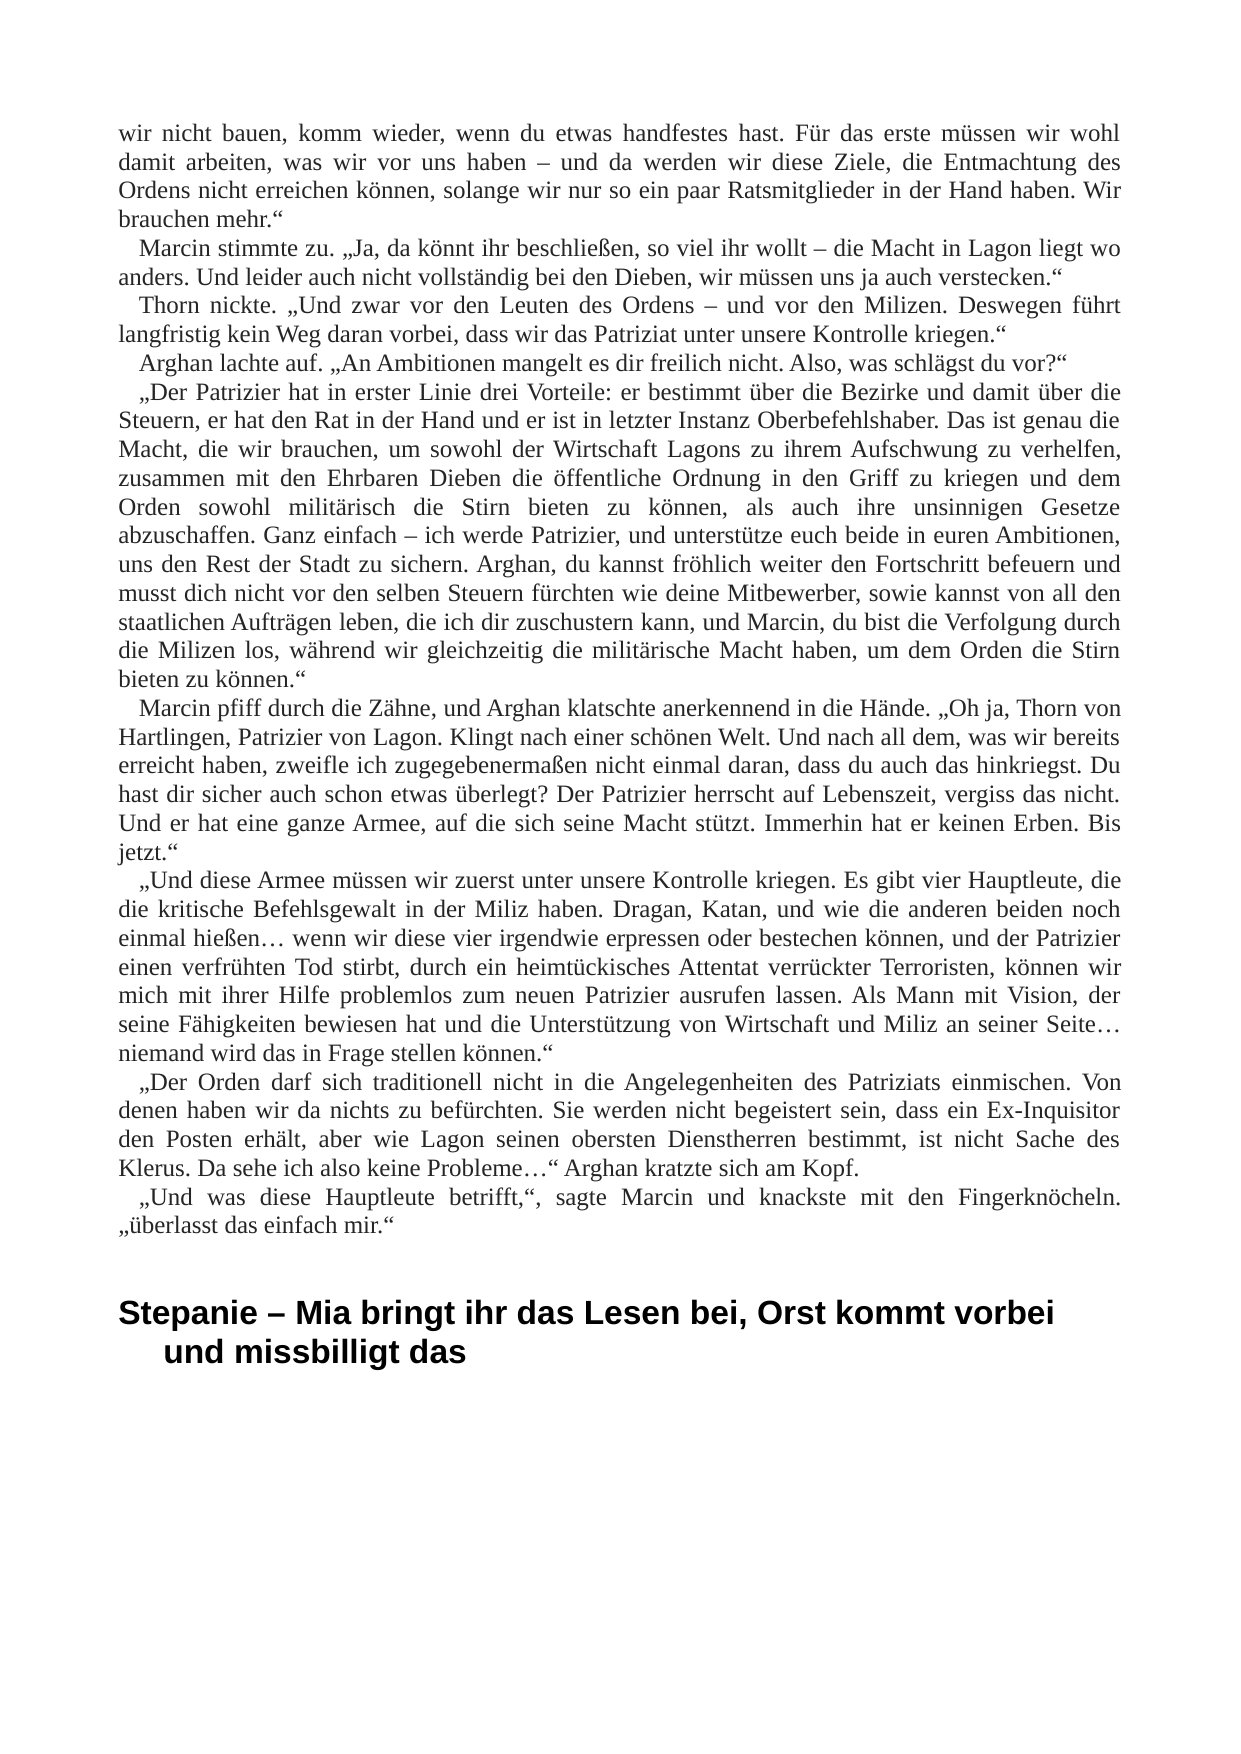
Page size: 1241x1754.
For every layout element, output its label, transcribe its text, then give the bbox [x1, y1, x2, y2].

text Arghan lachte auf. „An Ambitionen mangelt es dir freilich nicht. Also, was schlägst du vor?“ [118, 348, 1122, 377]
text „Und was diese Hauptleute betrifft,“, sagte Marcin und knackste mit den Fingerknöcheln. „überlasst das einfach mir.“ [118, 1182, 1122, 1239]
text Marcin pfiff durch die Zähne, und Arghan klatschte anerkennend in die Hände. „Oh ja, Thorn von Hartlingen, Patrizier von Lagon. Klingt nach einer schönen Welt. Und nach all dem, was wir bereits erreicht haben, zweifle ich zugegebenermaßen nicht einmal daran, dass du auch das hinkriegst. Du hast dir sicher auch schon etwas überlegt? Der Patrizier herrscht auf Lebenszeit, vergiss das nicht. Und er hat eine ganze Armee, auf die sich seine Macht stützt. Immerhin hat er keinen Erben. Bis jetzt.“ [118, 693, 1122, 866]
subtitle Stepanie – Mia bringt ihr das Lesen bei, Orst kommt vorbei und missbilligt das [118, 1293, 1122, 1370]
text Marcin stimmte zu. „Ja, da könnt ihr beschließen, so viel ihr wollt – die Macht in Lagon liegt wo anders. Und leider auch nicht vollständig bei den Dieben, wir müssen uns ja auch verstecken.“ [118, 233, 1122, 291]
text „Und diese Armee müssen wir zuerst unter unsere Kontrolle kriegen. Es gibt vier Hauptleute, die die kritische Befehlsgewalt in der Miliz haben. Dragan, Katan, und wie die anderen beiden noch einmal hießen… wenn wir diese vier irgendwie erpressen oder bestechen können, und der Patrizier einen verfrühten Tod stirbt, durch ein heimtückisches Attentat verrückter Terroristen, können wir mich mit ihrer Hilfe problemlos zum neuen Patrizier ausrufen lassen. Als Mann mit Vision, der seine Fähigkeiten bewiesen hat und die Unterstützung von Wirtschaft und Miliz an seiner Seite… niemand wird das in Frage stellen können.“ [118, 866, 1122, 1067]
text „Der Orden darf sich traditionell nicht in die Angelegenheiten des Patriziats einmischen. Von denen haben wir da nichts zu befürchten. Sie werden nicht begeistert sein, dass ein Ex-Inquisitor den Posten erhält, aber wie Lagon seinen obersten Dienstherren bestimmt, ist nicht Sache des Klerus. Da sehe ich also keine Probleme…“ Arghan kratzte sich am Kopf. [118, 1067, 1122, 1182]
text wir nicht bauen, komm wieder, wenn du etwas handfestes hast. Für das erste müssen wir wohl damit arbeiten, was wir vor uns haben – und da werden wir diese Ziele, die Entmachtung des Ordens nicht erreichen können, solange wir nur so ein paar Ratsmitglieder in der Hand haben. Wir brauchen mehr.“ [118, 118, 1122, 233]
text „Der Patrizier hat in erster Linie drei Vorteile: er bestimmt über die Bezirke und damit über die Steuern, er hat den Rat in der Hand und er ist in letzter Instanz Oberbefehlshaber. Das ist genau die Macht, die wir brauchen, um sowohl der Wirtschaft Lagons zu ihrem Aufschwung zu verhelfen, zusammen mit den Ehrbaren Dieben die öffentliche Ordnung in den Griff zu kriegen und dem Orden sowohl militärisch die Stirn bieten zu können, als auch ihre unsinnigen Gesetze abzuschaffen. Ganz einfach – ich werde Patrizier, und unterstütze euch beide in euren Ambitionen, uns den Rest der Stadt zu sichern. Arghan, du kannst fröhlich weiter den Fortschritt befeuern und musst dich nicht vor den selben Steuern fürchten wie deine Mitbewerber, sowie kannst von all den staatlichen Aufträgen leben, die ich dir zuschustern kann, und Marcin, du bist die Verfolgung durch die Milizen los, während wir gleichzeitig die militärische Macht haben, um dem Orden die Stirn bieten zu können.“ [118, 377, 1122, 693]
text Thorn nickte. „Und zwar vor den Leuten des Ordens – und vor den Milizen. Deswegen führt langfristig kein Weg daran vorbei, dass wir das Patriziat unter unsere Kontrolle kriegen.“ [118, 291, 1122, 348]
